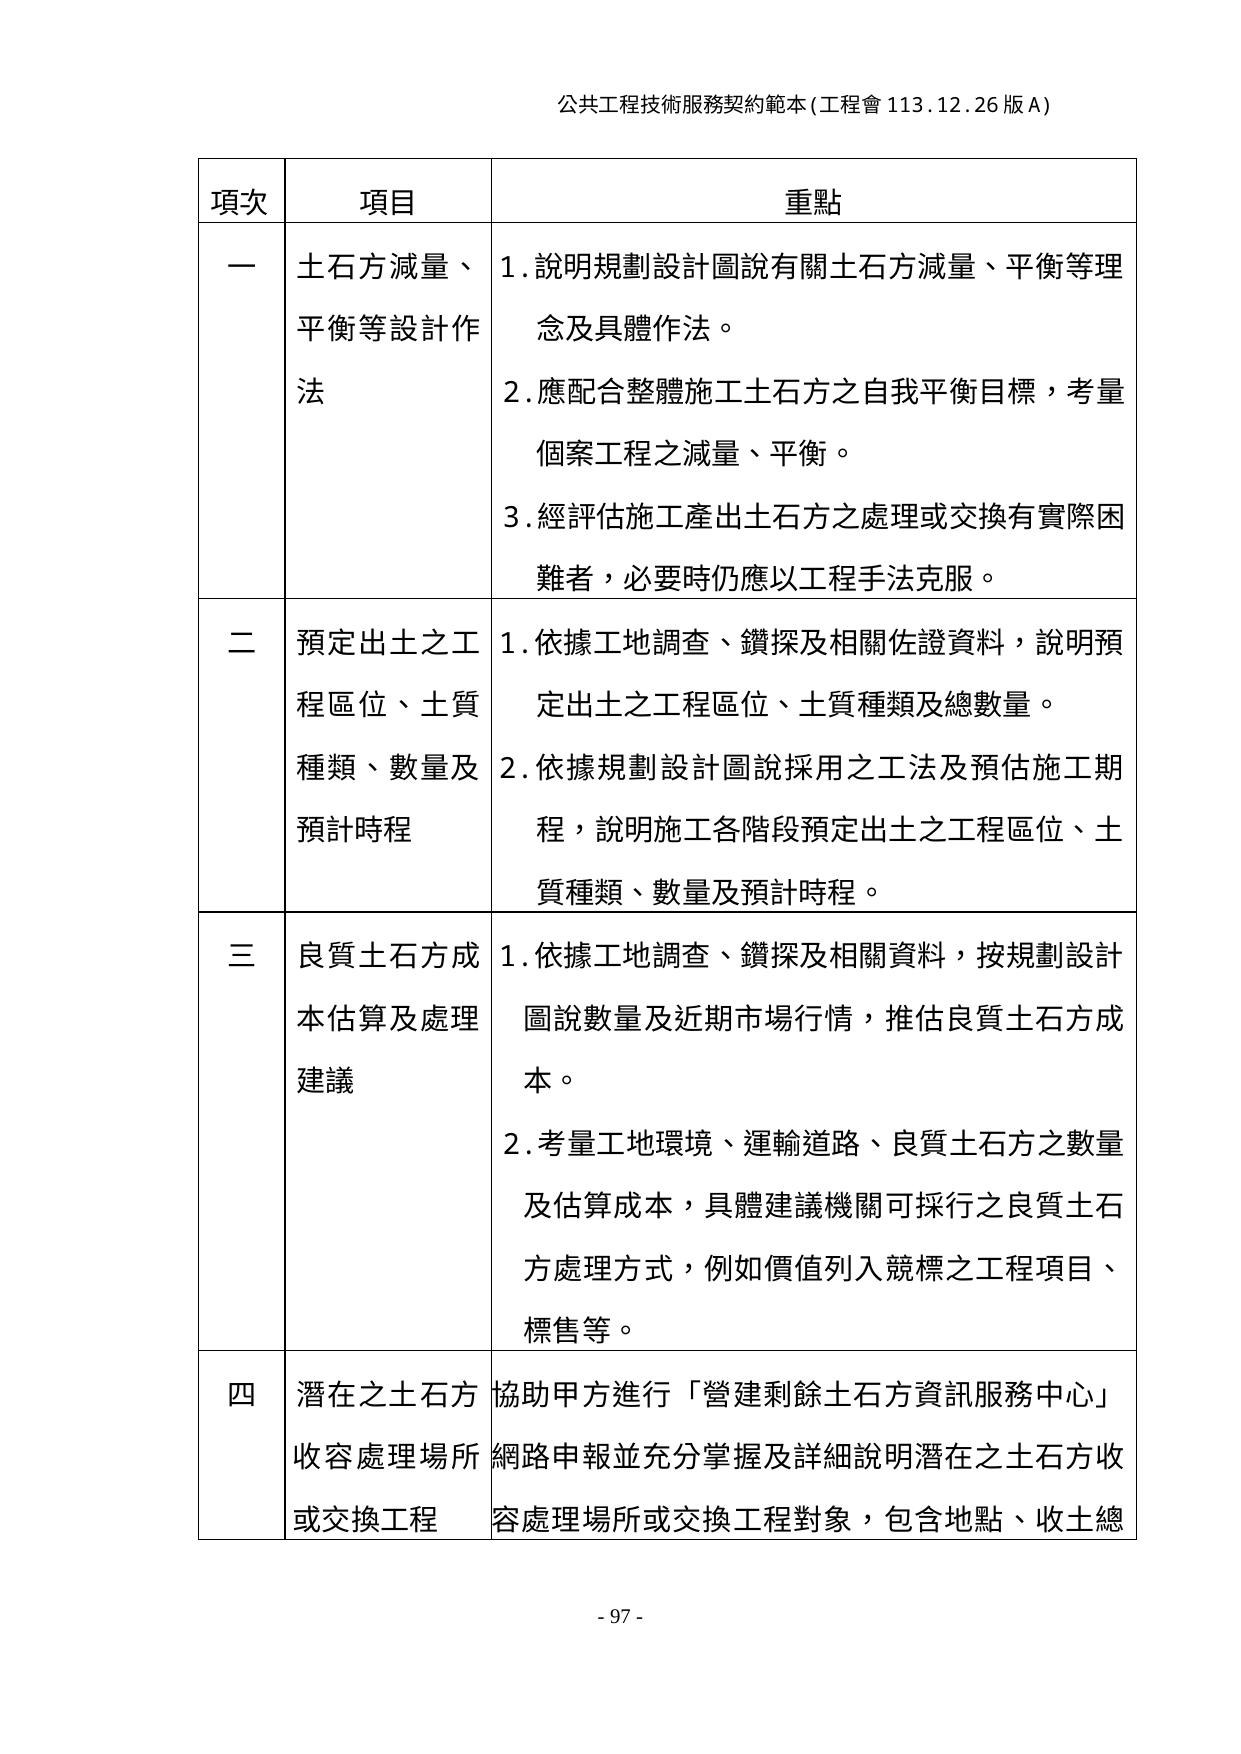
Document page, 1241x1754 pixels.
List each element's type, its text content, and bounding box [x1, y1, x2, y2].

table_cell 三 [199, 913, 284, 1350]
table_cell 協助甲方進行「營建剩餘土石方資訊服務中心」網路申報並充分掌握及詳細說明潛在之土石方收容處理場所或交換工程對象，包含地點、收土總 [492, 1351, 1136, 1538]
table_header 項次 [199, 159, 284, 222]
table_header 重點 [492, 159, 1136, 222]
table_cell 潛在之土石方收容處理場所或交換工程 [286, 1351, 491, 1538]
table_cell 預定出土之工程區位、土質種類、數量及預計時程 [286, 599, 491, 911]
table_cell 1.依據工地調查、鑽探及相關佐證資料，說明預定出土之工程區位、土質種類及總數量。 2.依據規劃設計圖說採用之工法及預估施工期程，說明施工各階段預定出土之工程區位、土質種類、數量及預計時程。 [492, 599, 1136, 911]
table_cell 四 [199, 1351, 284, 1538]
table_header 項目 [286, 159, 491, 222]
table_cell 土石方減量、平衡等設計作法 [286, 223, 491, 598]
table_cell 一 [199, 223, 284, 598]
table_cell 良質土石方成本估算及處理建議 [286, 913, 491, 1350]
table_cell 1.說明規劃設計圖說有關土石方減量、平衡等理念及具體作法。 2.應配合整體施工土石方之自我平衡目標，考量個案工程之減量、平衡。 3.經評估施工產出土石方之處理或交換有實際困難者，必要時仍應以工程手法克服。 [492, 223, 1136, 598]
table_cell 1.依據工地調查、鑽探及相關資料，按規劃設計圖說數量及近期市場行情，推估良質土石方成本。 2.考量工地環境、運輸道路、良質土石方之數量及估算成本，具體建議機關可採行之良質土石方處理方式，例如價值列入競標之工程項目、標售等。 [492, 913, 1136, 1350]
table_cell 二 [199, 599, 284, 911]
